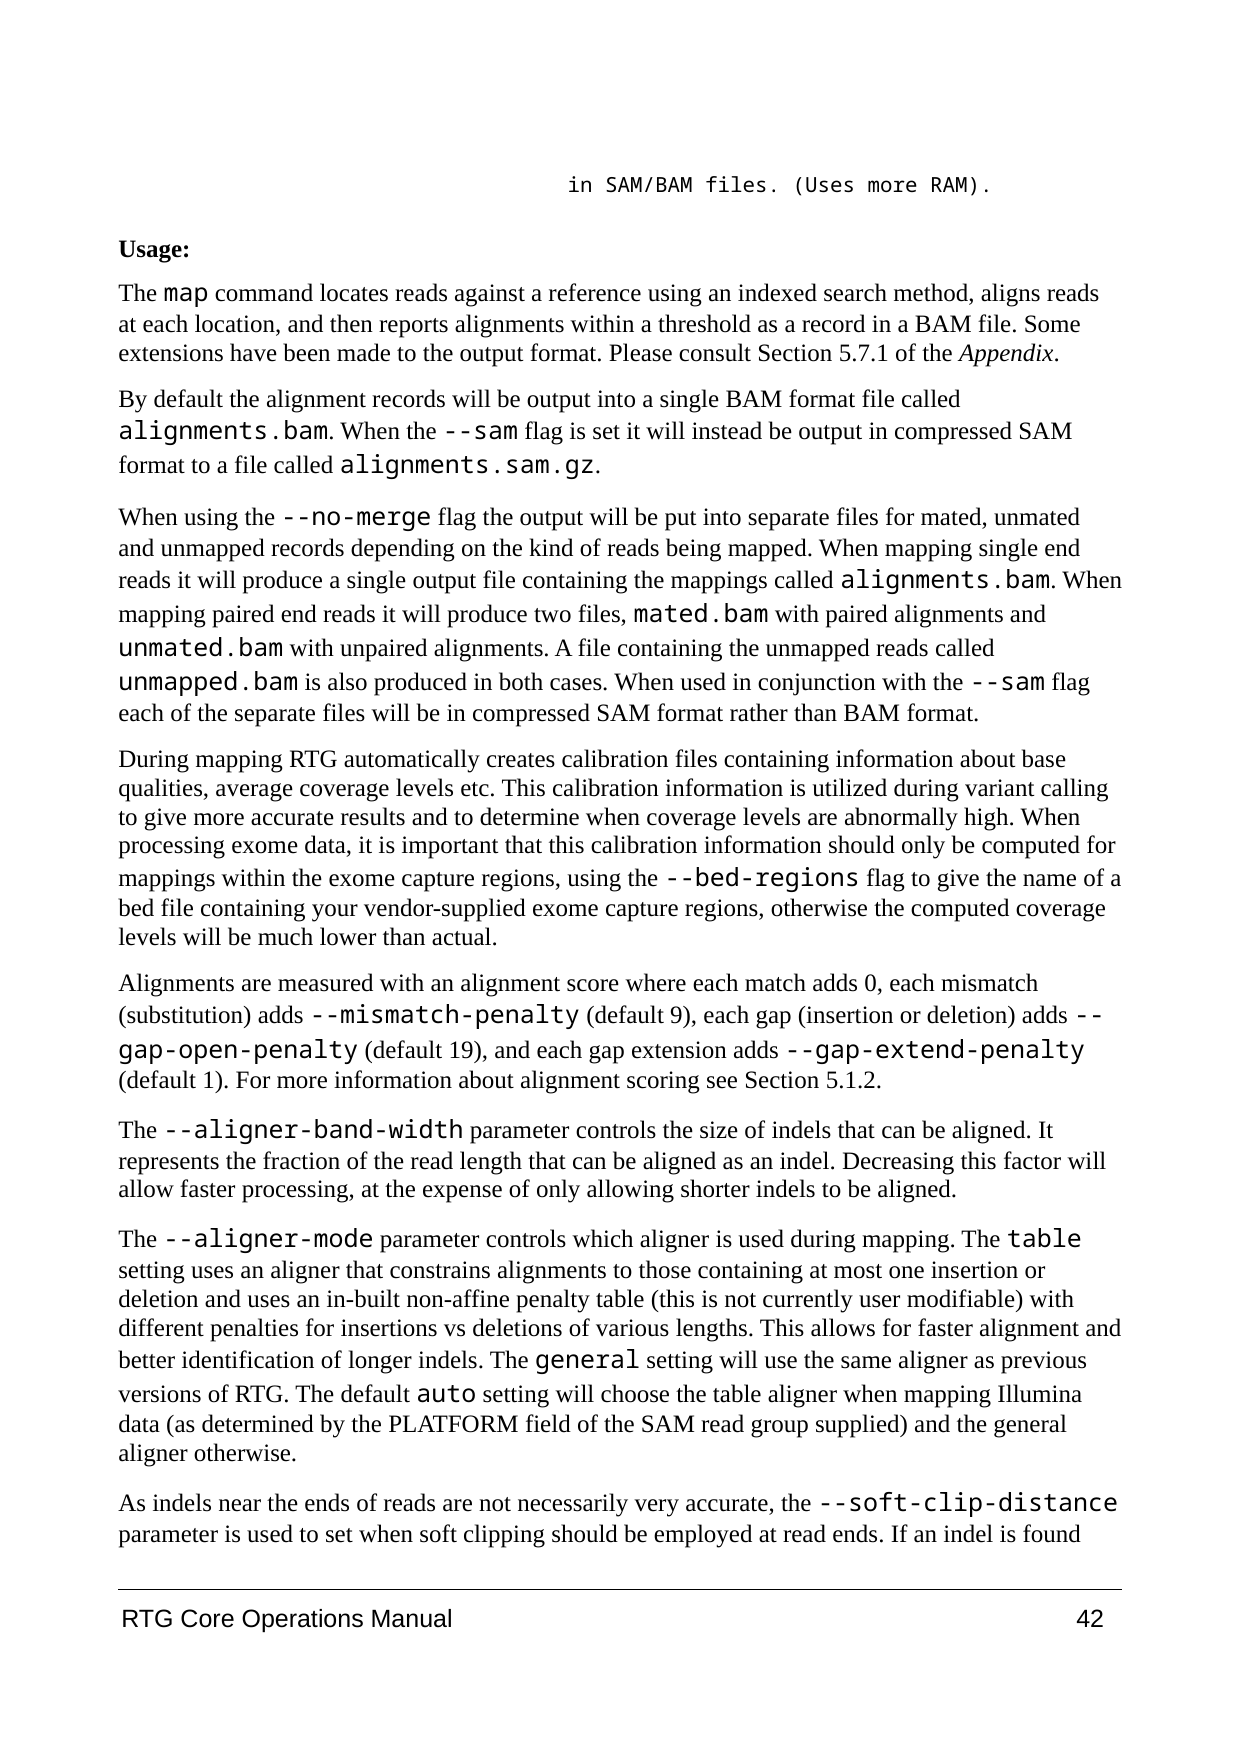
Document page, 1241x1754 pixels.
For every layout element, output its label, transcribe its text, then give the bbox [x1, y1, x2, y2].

table_cell [193, 159, 561, 217]
text Alignments are measured with an alignment score where each match adds 0, each mismatch (substitution) adds --mismatch-penalty (default 9), each gap (insertion or deletion) adds --gap-open-penalty (default 19), and each gap extension adds --gap-extend-penalty (default 1). For more information about alignment scoring see Section 5.1.2. [118, 968, 1122, 1094]
text As indels near the ends of reads are not necessarily very accurate, the --soft-clip-distance parameter is used to set when soft clipping should be employed at read ends. If an indel is found [118, 1485, 1122, 1547]
subtitle Usage: [118, 234, 1122, 263]
text The --aligner-band-width parameter controls the size of indels that can be aligned. It represents the fraction of the read length that can be aligned as an indel. Decreasing this factor will allow faster processing, at the expense of only allowing shorter indels to be aligned. [118, 1112, 1122, 1203]
text The map command locates reads against a reference using an indexed search method, aligns reads at each location, and then reports alignments within a threshold as a record in a BAM file. Some extensions have been made to the output format. Please consult Section 5.7.1 of the Appendix. [118, 275, 1122, 366]
text When using the --no-merge flag the output will be put into separate files for mated, unmated and unmapped records depending on the kind of reads being mapped. When mapping single end reads it will produce a single output file containing the mappings called alignments.bam. When mapping paired end reads it will produce two files, mated.bam with paired alignments and unmated.bam with unpaired alignments. A file containing the unmapped reads called unmapped.bam is also produced in both cases. When used in conjunction with the --sam flag each of the separate files will be in compressed SAM format rather than BAM format. [118, 499, 1122, 726]
table_cell in SAM/BAM files. (Uses more RAM). [561, 159, 1093, 217]
table_cell [118, 159, 193, 217]
text The --aligner-mode parameter controls which aligner is used during mapping. The table setting uses an aligner that constrains alignments to those containing at most one insertion or deletion and uses an in-built non-affine penalty table (this is not currently user modifiable) with different penalties for insertions vs deletions of various lengths. This allows for faster alignment and better identification of longer indels. The general setting will use the same aligner as previous versions of RTG. The default auto setting will choose the table aligner when mapping Illumina data (as determined by the PLATFORM field of the SAM read group supplied) and the general aligner otherwise. [118, 1221, 1122, 1467]
text During mapping RTG automatically creates calibration files containing information about base qualities, average coverage levels etc. This calibration information is utilized during variant calling to give more accurate results and to determine when coverage levels are abnormally high. When processing exome data, it is important that this calibration information should only be computed for mappings within the exome capture regions, using the --bed-regions flag to give the name of a bed file containing your vendor-supplied exome capture regions, otherwise the computed coverage levels will be much lower than actual. [118, 744, 1122, 951]
text By default the alignment records will be output into a single BAM format file called alignments.bam. When the --sam flag is set it will instead be output in compressed SAM format to a file called alignments.sam.gz. [118, 384, 1122, 481]
